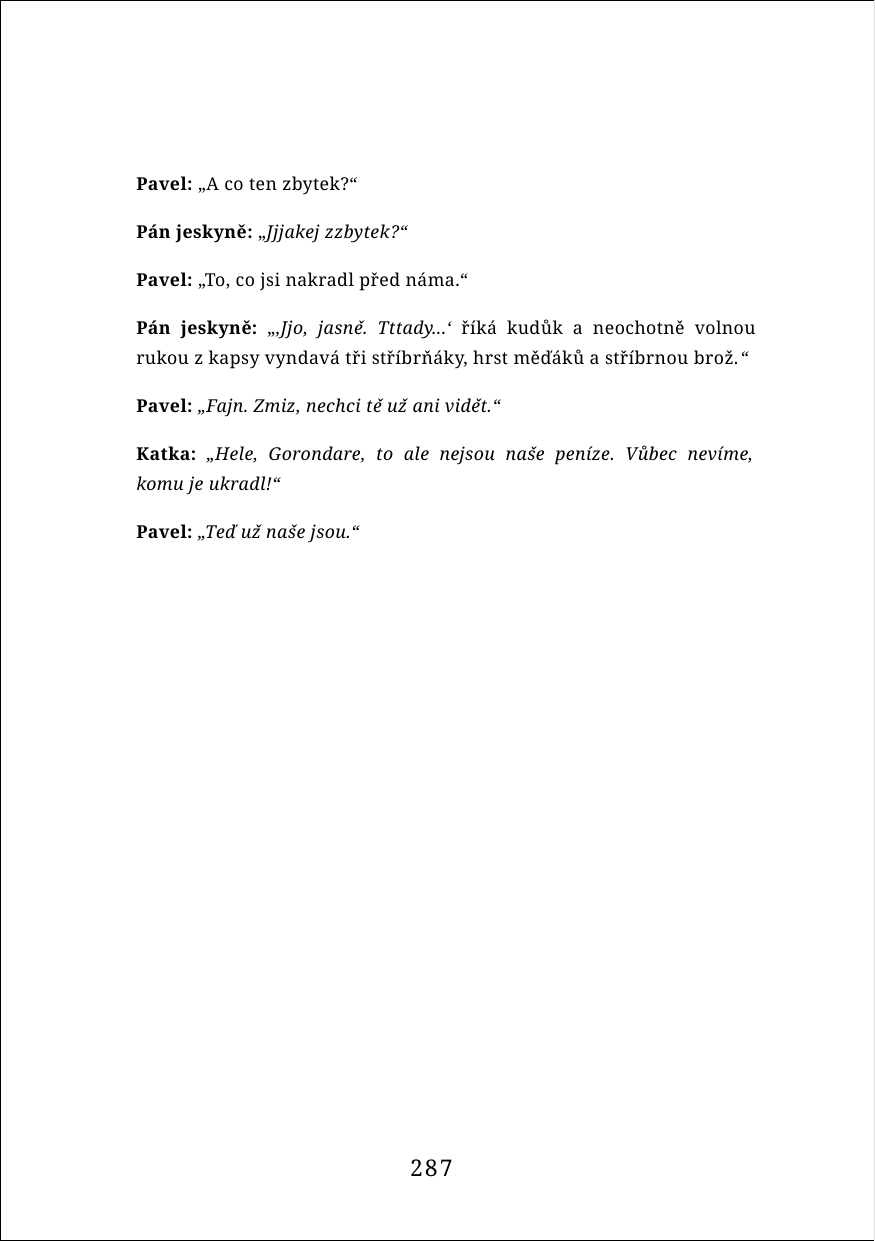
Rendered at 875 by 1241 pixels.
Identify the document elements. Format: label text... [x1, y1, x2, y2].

text Katka: „Hele, Gorondare, to ale nejsou naše peníze. Vůbec nevíme, komu je ukradl!“ [136, 442, 756, 496]
text Pavel: „To, co jsi nakradl před náma.“ [136, 268, 756, 292]
text Pán jeskyně: „‚Jjo, jasně. Tttady...‘ říká kudůk a neochotně volnou rukou z kapsy vyndavá tři stříbrňáky, hrst měďáků a stříbrnou brož.“ [136, 316, 756, 370]
text Pavel: „Teď už naše jsou.“ [136, 520, 756, 544]
text Pavel: „A co ten zbytek?“ [136, 172, 756, 196]
text Pavel: „Fajn. Zmiz, nechci tě už ani vidět.“ [136, 394, 756, 418]
text Pán jeskyně: „Jjjakej zzbytek?“ [136, 220, 756, 244]
